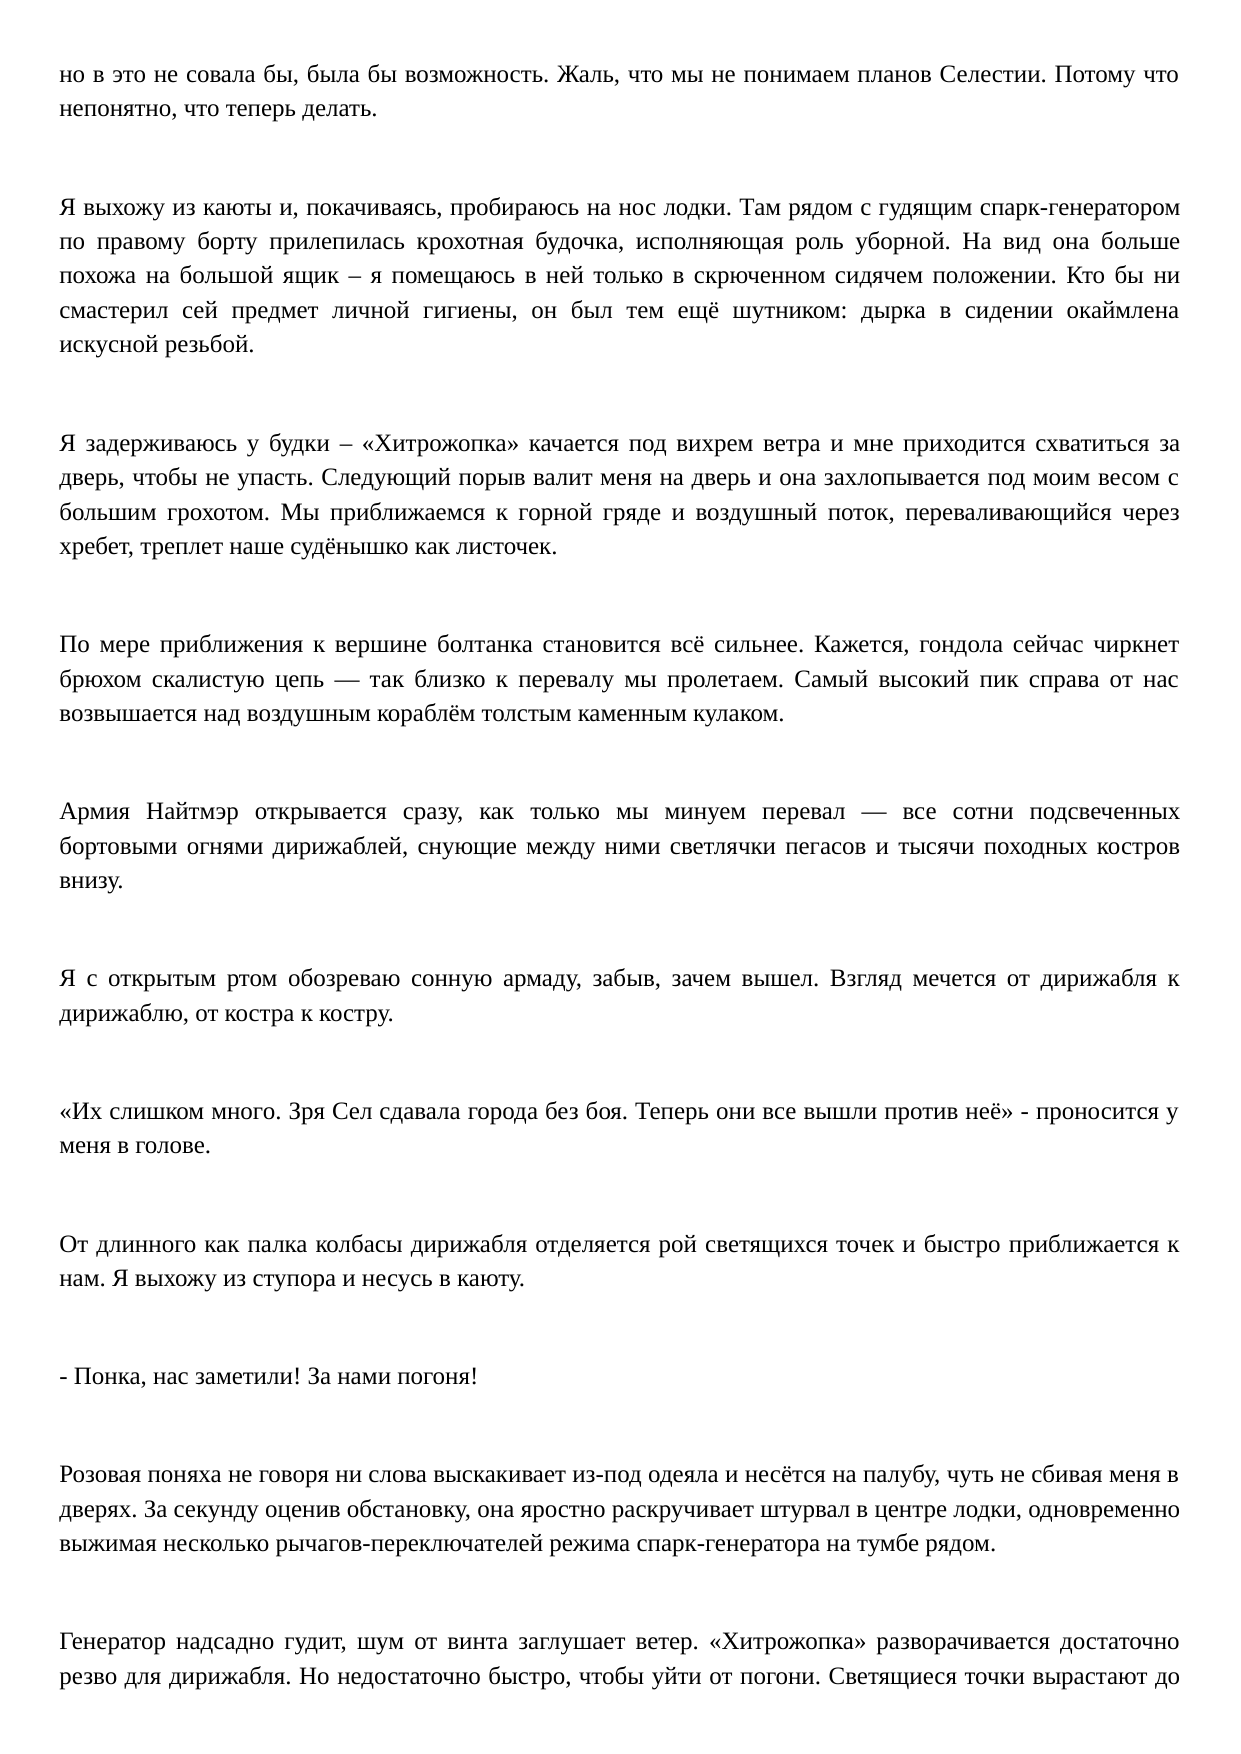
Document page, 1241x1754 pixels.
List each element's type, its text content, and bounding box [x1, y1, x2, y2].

text Я с открытым ртом обозреваю сонную армаду, забыв, зачем вышел. Взгляд мечется от дирижабля к дирижаблю, от костра к костру. [59, 963, 1181, 1027]
text По мере приближения к вершине болтанка становится всё сильнее. Кажется, гондола сейчас чиркнет брюхом скалистую цепь — так близко к перевалу мы пролетаем. Самый высокий пик справа от нас возвышается над воздушным кораблём толстым каменным кулаком. [59, 629, 1181, 727]
text Я задерживаюсь у будки – «Хитрожопка» качается под вихрем ветра и мне приходится схватиться за дверь, чтобы не упасть. Следующий порыв валит меня на дверь и она захлопывается под моим весом с большим грохотом. Мы приближаемся к горной гряде и воздушный поток, переваливающийся через хребет, треплет наше судёнышко как листочек. [59, 428, 1181, 560]
text но в это не совала бы, была бы возможность. Жаль, что мы не понимаем планов Селестии. Потому что непонятно, что теперь делать. [59, 59, 1181, 122]
text «Их слишком много. Зря Сел сдавала города без боя. Теперь они все вышли против неё» - проносится у меня в голове. [59, 1096, 1181, 1159]
text Генератор надсадно гудит, шум от винта заглушает ветер. «Хитрожопка» разворачивается достаточно резво для дирижабля. Но недостаточно быстро, чтобы уйти от погони. Светящиеся точки вырастают до [59, 1626, 1181, 1690]
text От длинного как палка колбасы дирижабля отделяется рой светящихся точек и быстро приближается к нам. Я выхожу из ступора и несусь в каюту. [59, 1229, 1181, 1292]
text Армия Найтмэр открывается сразу, как только мы минуем перевал — все сотни подсвеченных бортовыми огнями дирижаблей, снующие между ними светлячки пегасов и тысячи походных костров внизу. [59, 796, 1181, 894]
text Я выхожу из каюты и, покачиваясь, пробираюсь на нос лодки. Там рядом с гудящим спарк-генератором по правому борту прилепилась крохотная будочка, исполняющая роль уборной. На вид она больше похожа на большой ящик – я помещаюсь в ней только в скрюченном сидячем положении. Кто бы ни смастерил сей предмет личной гигиены, он был тем ещё шутником: дырка в сидении окаймлена искусной резьбой. [59, 192, 1181, 358]
text Розовая поняха не говоря ни слова выскакивает из-под одеяла и несётся на палубу, чуть не сбивая меня в дверях. За секунду оценив обстановку, она яростно раскручивает штурвал в центре лодки, одновременно выжимая несколько рычагов-переключателей режима спарк-генератора на тумбе рядом. [59, 1459, 1181, 1557]
text - Понка, нас заметили! За нами погоня! [59, 1361, 1181, 1390]
